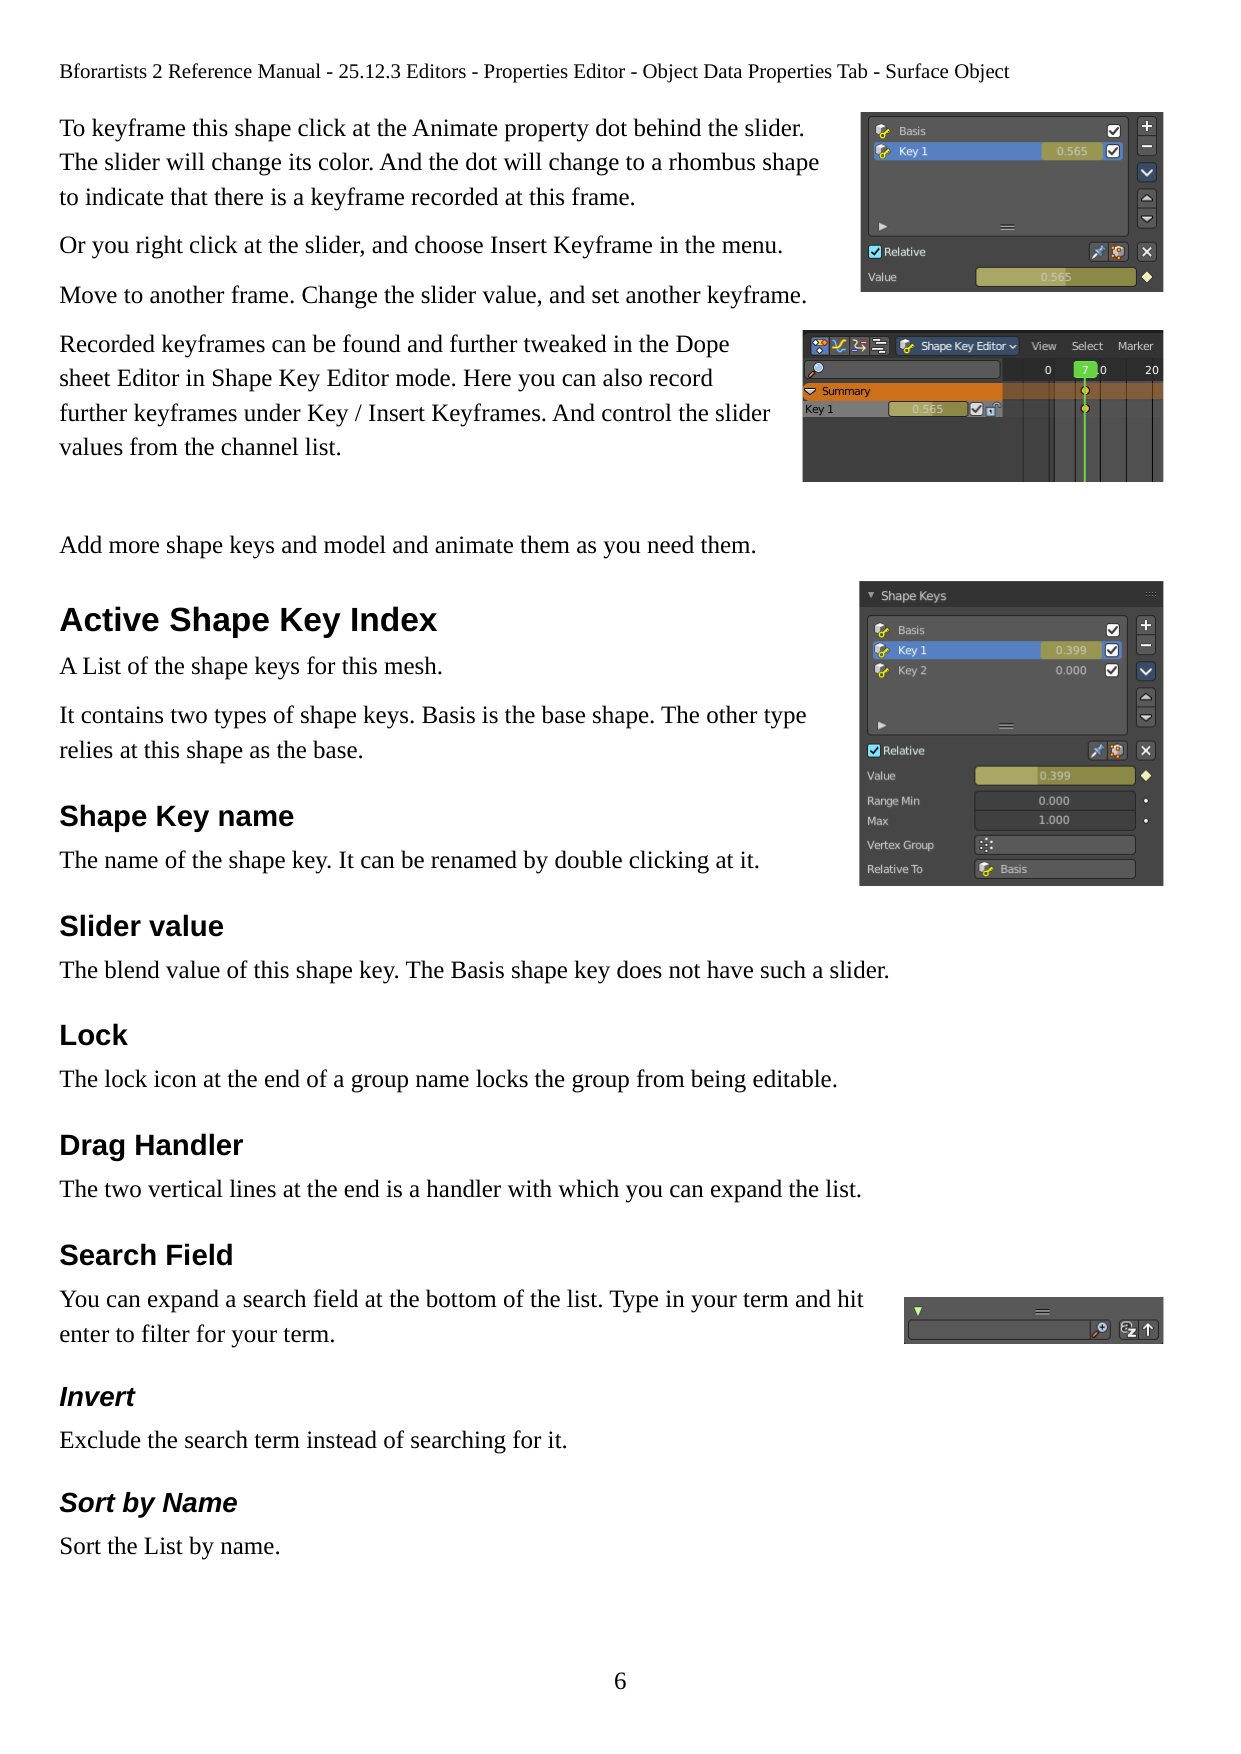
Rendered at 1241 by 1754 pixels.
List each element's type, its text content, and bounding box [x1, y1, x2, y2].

picture [860, 112, 1164, 292]
subtitle Lock [59, 1018, 1181, 1052]
subtitle Invert [59, 1380, 1181, 1412]
picture [802, 330, 1164, 482]
subtitle Search Field [59, 1238, 1181, 1272]
text Or you right click at the slider, and choose Insert Keyframe in the menu. [59, 231, 860, 259]
picture [859, 581, 1164, 886]
picture [904, 1297, 1164, 1344]
text The name of the shape key. It can be renamed by double clicking at it. [59, 845, 859, 873]
text The two vertical lines at the end is a handler with which you can expand the list. [59, 1174, 1181, 1203]
subtitle Shape Key name [59, 798, 859, 832]
text A List of the shape keys for this mesh. [59, 651, 859, 680]
subtitle Active Shape Key Index [59, 600, 859, 639]
text Move to another frame. Change the slider value, and set another keyframe. [59, 280, 1181, 308]
subtitle [1164, 600, 1181, 639]
subtitle [1164, 798, 1181, 832]
text The lock icon at the end of a group name locks the group from being editable. [59, 1064, 1181, 1093]
text To keyframe this shape click at the Animate property dot behind the slider. The slider will change its color. And the dot will change to a rhombus shape to indicate that there is a keyframe recorded at this frame. [59, 113, 860, 210]
subtitle Drag Handler [59, 1128, 1181, 1162]
text You can expand a search field at the bottom of the list. Type in your term and hit enter to filter for your term. [59, 1284, 1181, 1348]
text It contains two types of shape keys. Basis is the base shape. The other type relies at this shape as the base. [59, 700, 859, 764]
text The blend value of this shape key. The Basis shape key does not have such a slider. [59, 955, 1181, 983]
text Recorded keyframes can be found and further tweaked in the Dope sheet Editor in Shape Key Editor mode. Here you can also record further keyframes under Key / Insert Keyframes. And control the slider values from the channel list. [59, 329, 1181, 461]
subtitle Slider value [59, 908, 1181, 942]
subtitle Sort by Name [59, 1486, 1181, 1518]
text Add more shape keys and model and animate them as you need them. [59, 530, 1181, 559]
text Exclude the search term instead of searching for it. [59, 1425, 1181, 1453]
text Sort the List by name. [59, 1531, 1181, 1559]
